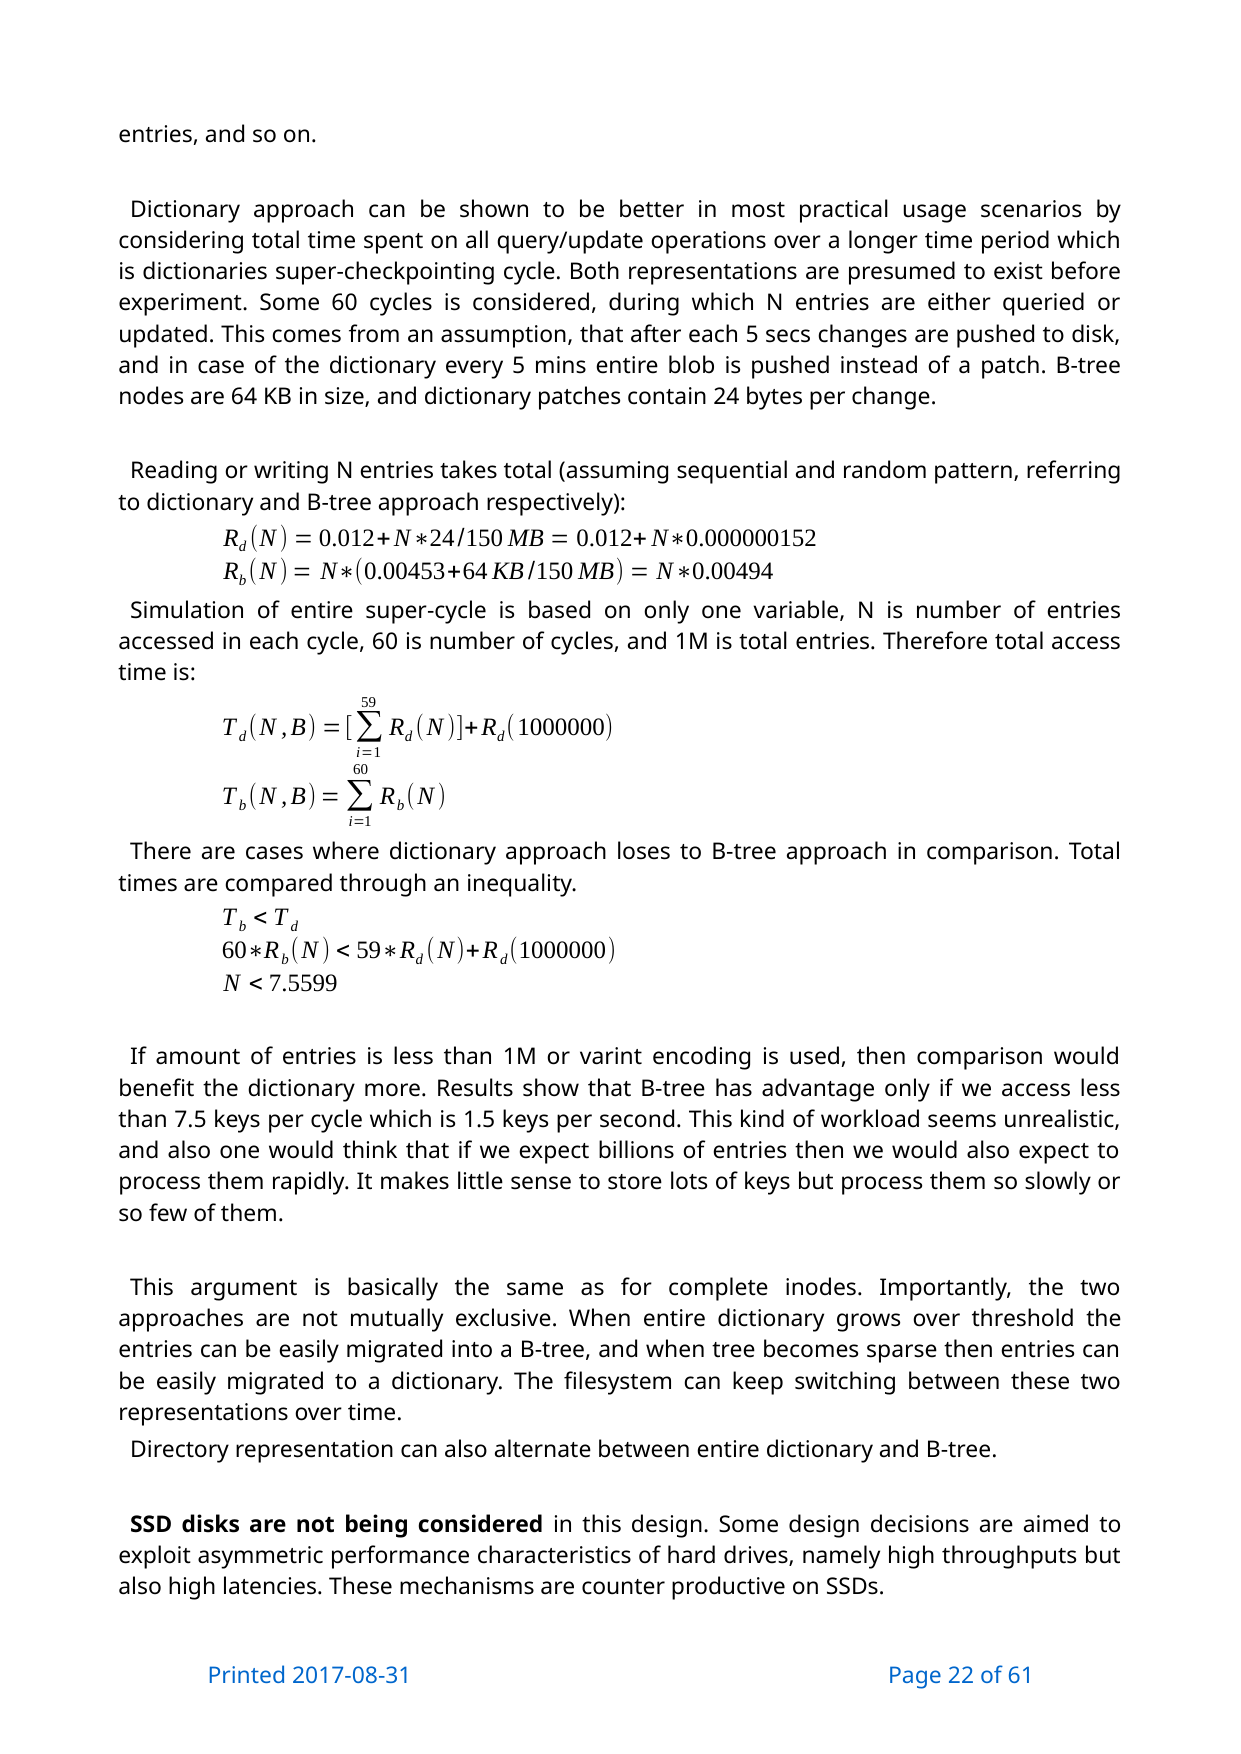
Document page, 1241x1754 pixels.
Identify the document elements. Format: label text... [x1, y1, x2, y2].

text If amount of entries is less than 1M or varint encoding is used, then comparison would benefit the dictionary more. Results show that B-tree has advantage only if we access less than 7.5 keys per cycle which is 1.5 keys per second. This kind of workload seems unrealistic, and also one would think that if we expect billions of entries then we would also expect to process them rapidly. It makes little sense to store lots of keys but process them so slowly or so few of them. [118, 1040, 1122, 1228]
text entries, and so on. [118, 118, 1122, 149]
text SSD disks are not being considered in this design. Some design decisions are aimed to exploit asymmetric performance characteristics of hard drives, namely high throughputs but also high latencies. These mechanisms are counter productive on SSDs. [118, 1507, 1122, 1601]
text This argument is basically the same as for complete inodes. Importantly, the two approaches are not mutually exclusive. When entire dictionary grows over threshold the entries can be easily migrated into a B-tree, and when tree becomes sparse then entries can be easily migrated to a dictionary. The filesystem can keep switching between these two representations over time. [118, 1271, 1122, 1427]
text Simulation of entire super-cycle is based on only one variable, N is number of entries accessed in each cycle, 60 is number of cycles, and 1M is total entries. Therefore total access time is: [118, 594, 1122, 688]
text Dictionary approach can be shown to be better in most practical usage scenarios by considering total time spent on all query/update operations over a longer time period which is dictionaries super-checkpointing cycle. Both representations are presumed to exist before experiment. Some 60 cycles is considered, during which N entries are either queried or updated. This comes from an assumption, that after each 5 secs changes are pushed to disk, and in case of the dictionary every 5 mins entire blob is pushed instead of a patch. B-tree nodes are 64 KB in size, and dictionary patches contain 24 bytes per change. [118, 192, 1122, 411]
text There are cases where dictionary approach loses to B-tree approach in comparison. Total times are compared through an inequality. [118, 835, 1122, 898]
text Reading or writing N entries takes total (assuming sequential and random pattern, referring to dictionary and B-tree approach respectively): [118, 454, 1122, 517]
text Directory representation can also alternate between entire dictionary and B-tree. [118, 1433, 1122, 1464]
